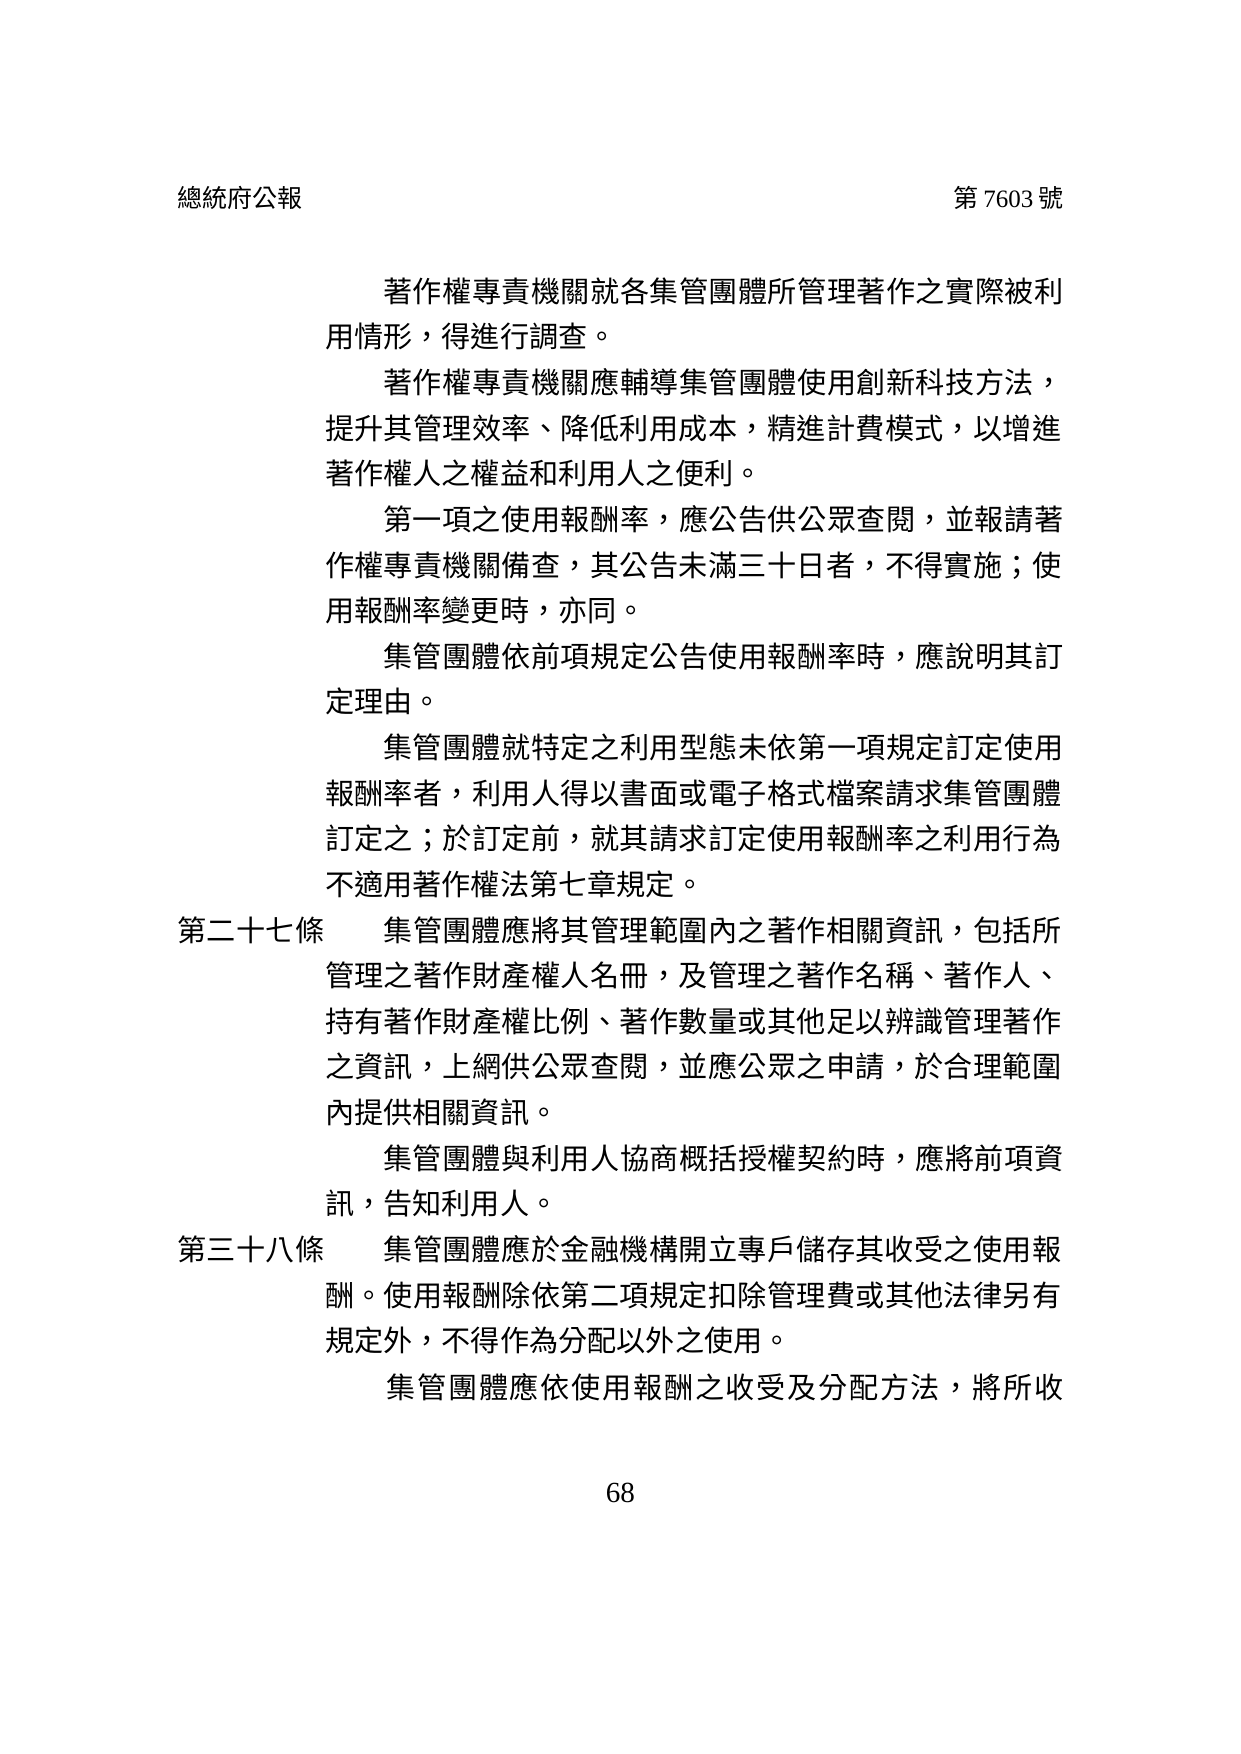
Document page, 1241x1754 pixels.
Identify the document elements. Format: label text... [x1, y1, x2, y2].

text 著作權專責機關就各集管團體所管理著作之實際被利用情形，得進行調查。 [325, 266, 1063, 357]
text 第三十八條 集管團體應於金融機構開立專戶儲存其收受之使用報酬。使用報酬除依第二項規定扣除管理費或其他法律另有規定外，不得作為分配以外之使用。 [177, 1224, 1063, 1361]
text 集管團體應依使用報酬之收受及分配方法，將所收 [325, 1361, 1063, 1408]
text 著作權專責機關應輔導集管團體使用創新科技方法，提升其管理效率、降低利用成本，精進計費模式，以增進著作權人之權益和利用人之便利。 [325, 357, 1063, 494]
text 集管團體與利用人協商概括授權契約時，應將前項資訊，告知利用人。 [325, 1133, 1063, 1224]
text 第二十七條 集管團體應將其管理範圍內之著作相關資訊，包括所管理之著作財產權人名冊，及管理之著作名稱、著作人、持有著作財產權比例、著作數量或其他足以辨識管理著作之資訊，上網供公眾查閱，並應公眾之申請，於合理範圍內提供相關資訊。 [177, 904, 1063, 1133]
text 集管團體就特定之利用型態未依第一項規定訂定使用報酬率者，利用人得以書面或電子格式檔案請求集管團體訂定之；於訂定前，就其請求訂定使用報酬率之利用行為，不適用著作權法第七章規定。 [325, 722, 1063, 904]
text 第一項之使用報酬率，應公告供公眾查閱，並報請著作權專責機關備查，其公告未滿三十日者，不得實施；使用報酬率變更時，亦同。 [325, 494, 1063, 631]
text 集管團體依前項規定公告使用報酬率時，應說明其訂定理由。 [325, 631, 1063, 722]
